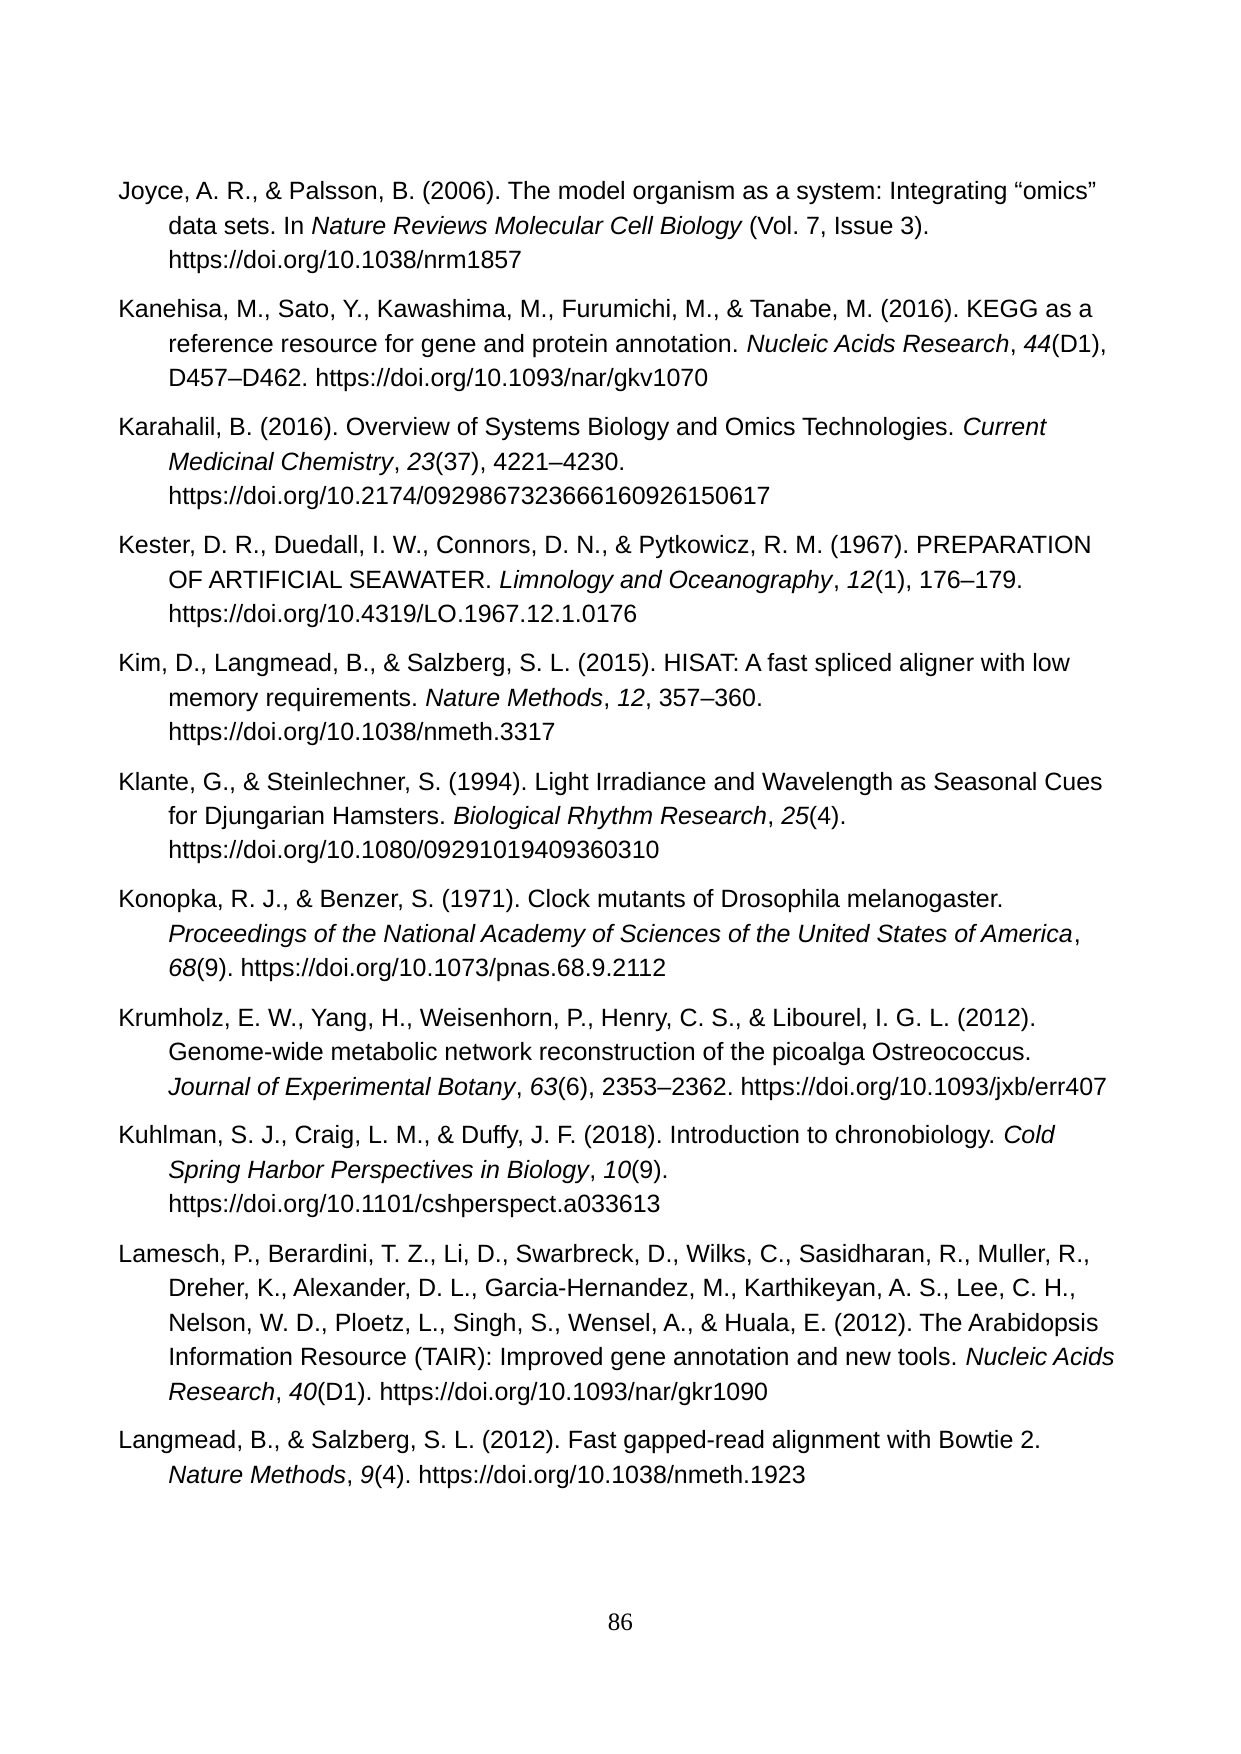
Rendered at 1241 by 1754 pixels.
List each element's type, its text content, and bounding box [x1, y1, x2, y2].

text Krumholz, E. W., Yang, H., Weisenhorn, P., Henry, C. S., & Libourel, I. G. L. (2012). Genome-wide metabolic network reconstruction of the picoalga Ostreococcus. Journal of Experimental Botany, 63(6), 2353–2362. https://doi.org/10.1093/jxb/err407 [118, 1002, 1122, 1100]
text Konopka, R. J., & Benzer, S. (1971). Clock mutants of Drosophila melanogaster. Proceedings of the National Academy of Sciences of the United States of America, 68(9). https://doi.org/10.1073/pnas.68.9.2112 [118, 884, 1122, 982]
text Karahalil, B. (2016). Overview of Systems Biology and Omics Technologies. Current Medicinal Chemistry, 23(37), 4221–4230. https://doi.org/10.2174/0929867323666160926150617 [118, 412, 1122, 510]
text Kuhlman, S. J., Craig, L. M., & Duffy, J. F. (2018). Introduction to chronobiology. Cold Spring Harbor Perspectives in Biology, 10(9). https://doi.org/10.1101/cshperspect.a033613 [118, 1121, 1122, 1218]
text Lamesch, P., Berardini, T. Z., Li, D., Swarbreck, D., Wilks, C., Sasidharan, R., Muller, R., Dreher, K., Alexander, D. L., Garcia-Hernandez, M., Karthikeyan, A. S., Lee, C. H., Nelson, W. D., Ploetz, L., Singh, S., Wensel, A., & Huala, E. (2012). The Arabidopsis Information Resource (TAIR): Improved gene annotation and new tools. Nucleic Acids Research, 40(D1). https://doi.org/10.1093/nar/gkr1090 [118, 1238, 1122, 1405]
text Kanehisa, M., Sato, Y., Kawashima, M., Furumichi, M., & Tanabe, M. (2016). KEGG as a reference resource for gene and protein annotation. Nucleic Acids Research, 44(D1), D457–D462. https://doi.org/10.1093/nar/gkv1070 [118, 294, 1122, 392]
text Klante, G., & Steinlechner, S. (1994). Light Irradiance and Wavelength as Seasonal Cues for Djungarian Hamsters. Biological Rhythm Research, 25(4). https://doi.org/10.1080/09291019409360310 [118, 766, 1122, 864]
text Langmead, B., & Salzberg, S. L. (2012). Fast gapped-read alignment with Bowtie 2. Nature Methods, 9(4). https://doi.org/10.1038/nmeth.1923 [118, 1426, 1122, 1489]
text Joyce, A. R., & Palsson, B. (2006). The model organism as a system: Integrating “omics” data sets. In Nature Reviews Molecular Cell Biology (Vol. 7, Issue 3). https://doi.org/10.1038/nrm1857 [118, 176, 1122, 274]
text Kester, D. R., Duedall, I. W., Connors, D. N., & Pytkowicz, R. M. (1967). PREPARATION OF ARTIFICIAL SEAWATER. Limnology and Oceanography, 12(1), 176–179. https://doi.org/10.4319/LO.1967.12.1.0176 [118, 530, 1122, 628]
text Kim, D., Langmead, B., & Salzberg, S. L. (2015). HISAT: A fast spliced aligner with low memory requirements. Nature Methods, 12, 357–360. https://doi.org/10.1038/nmeth.3317 [118, 648, 1122, 746]
